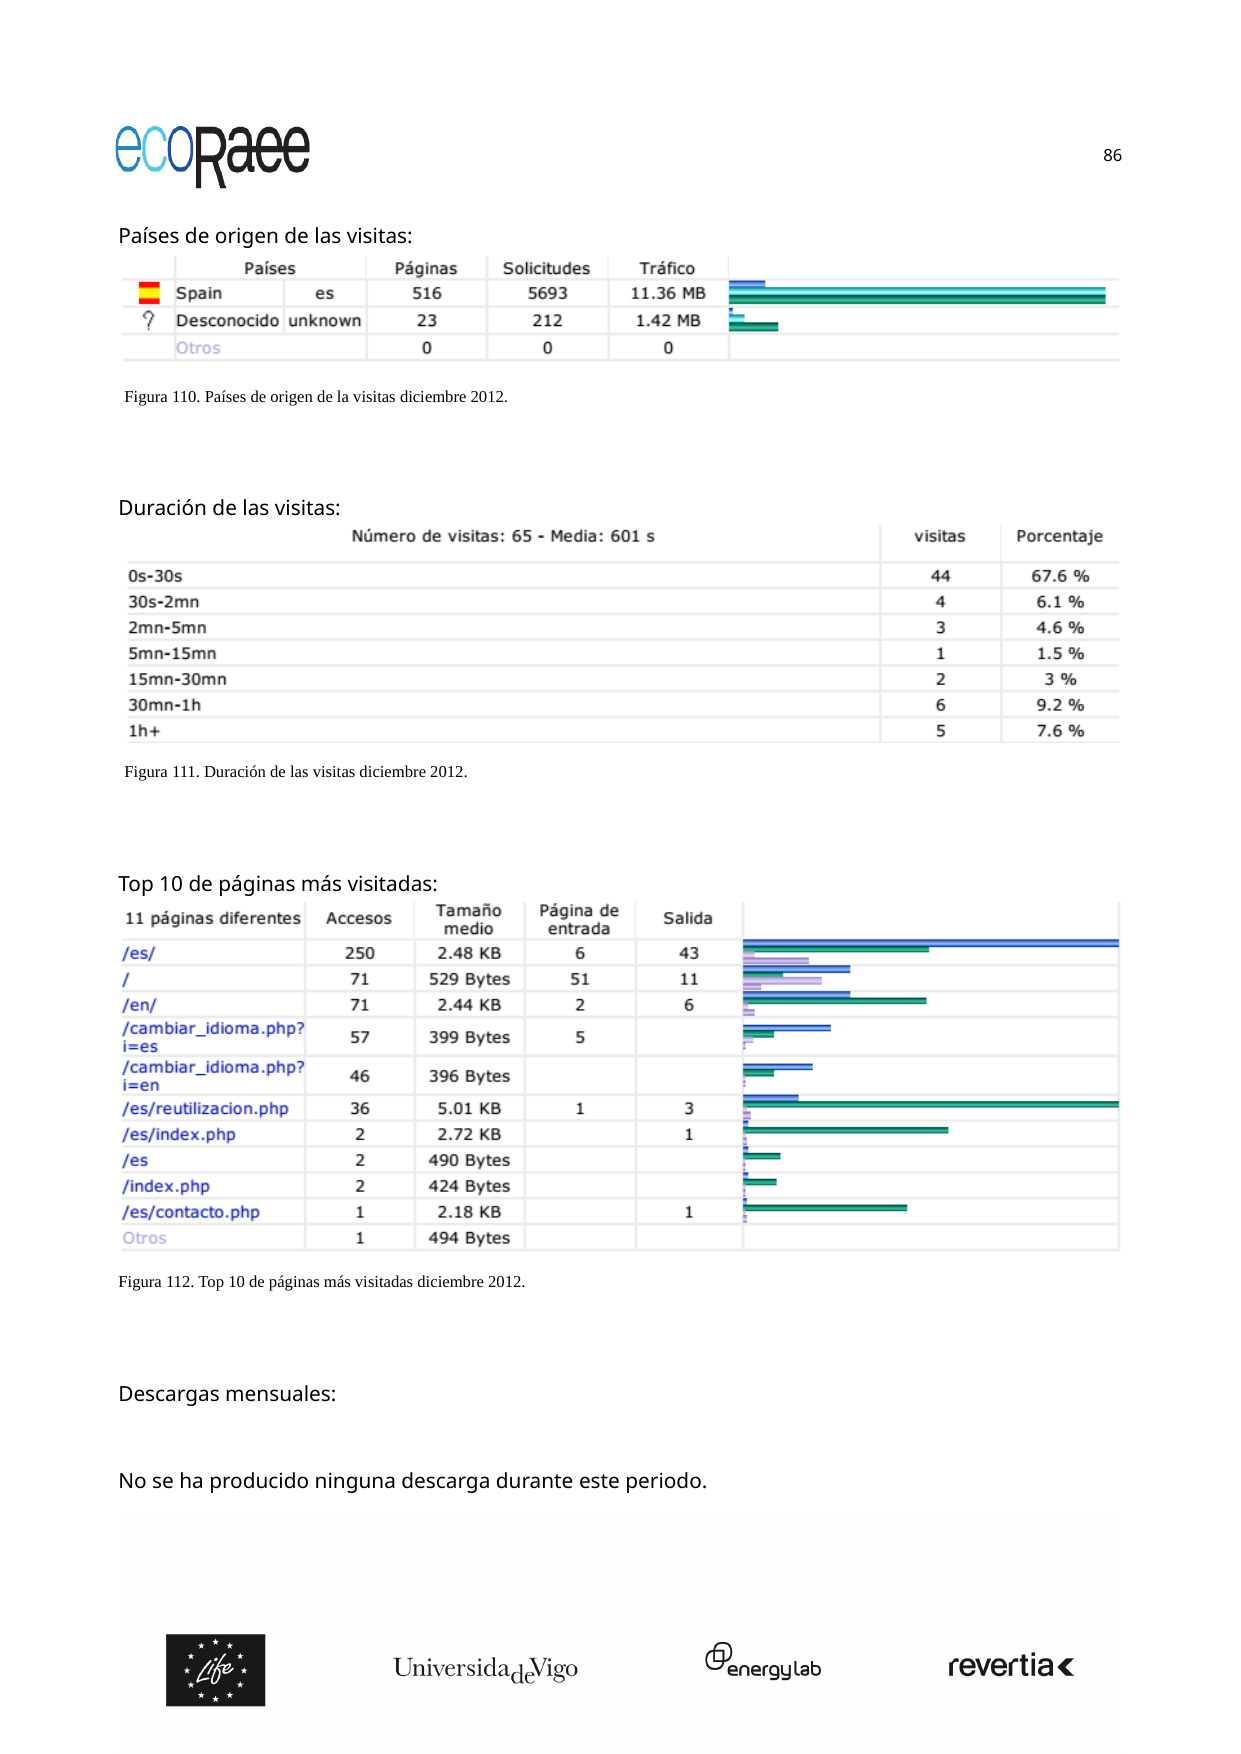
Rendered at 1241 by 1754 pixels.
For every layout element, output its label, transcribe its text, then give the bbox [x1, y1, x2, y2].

text Figura 111. Duración de las visitas diciembre 2012. [124, 762, 1122, 781]
text Top 10 de páginas más visitadas: [118, 869, 1122, 897]
picture [121, 256, 1120, 368]
picture [121, 525, 1120, 743]
picture [118, 902, 1123, 1254]
picture [114, 124, 311, 190]
text Duración de las visitas: [118, 493, 1122, 522]
text Figura 112. Top 10 de páginas más visitadas diciembre 2012. [118, 1272, 1122, 1291]
picture [118, 1514, 1123, 1754]
text Países de origen de las visitas: [118, 221, 1122, 250]
text Figura 110. Países de origen de la visitas diciembre 2012. [124, 387, 1122, 406]
text No se ha producido ninguna descarga durante este periodo. [118, 1466, 1122, 1495]
text Descargas mensuales: [118, 1379, 1122, 1407]
